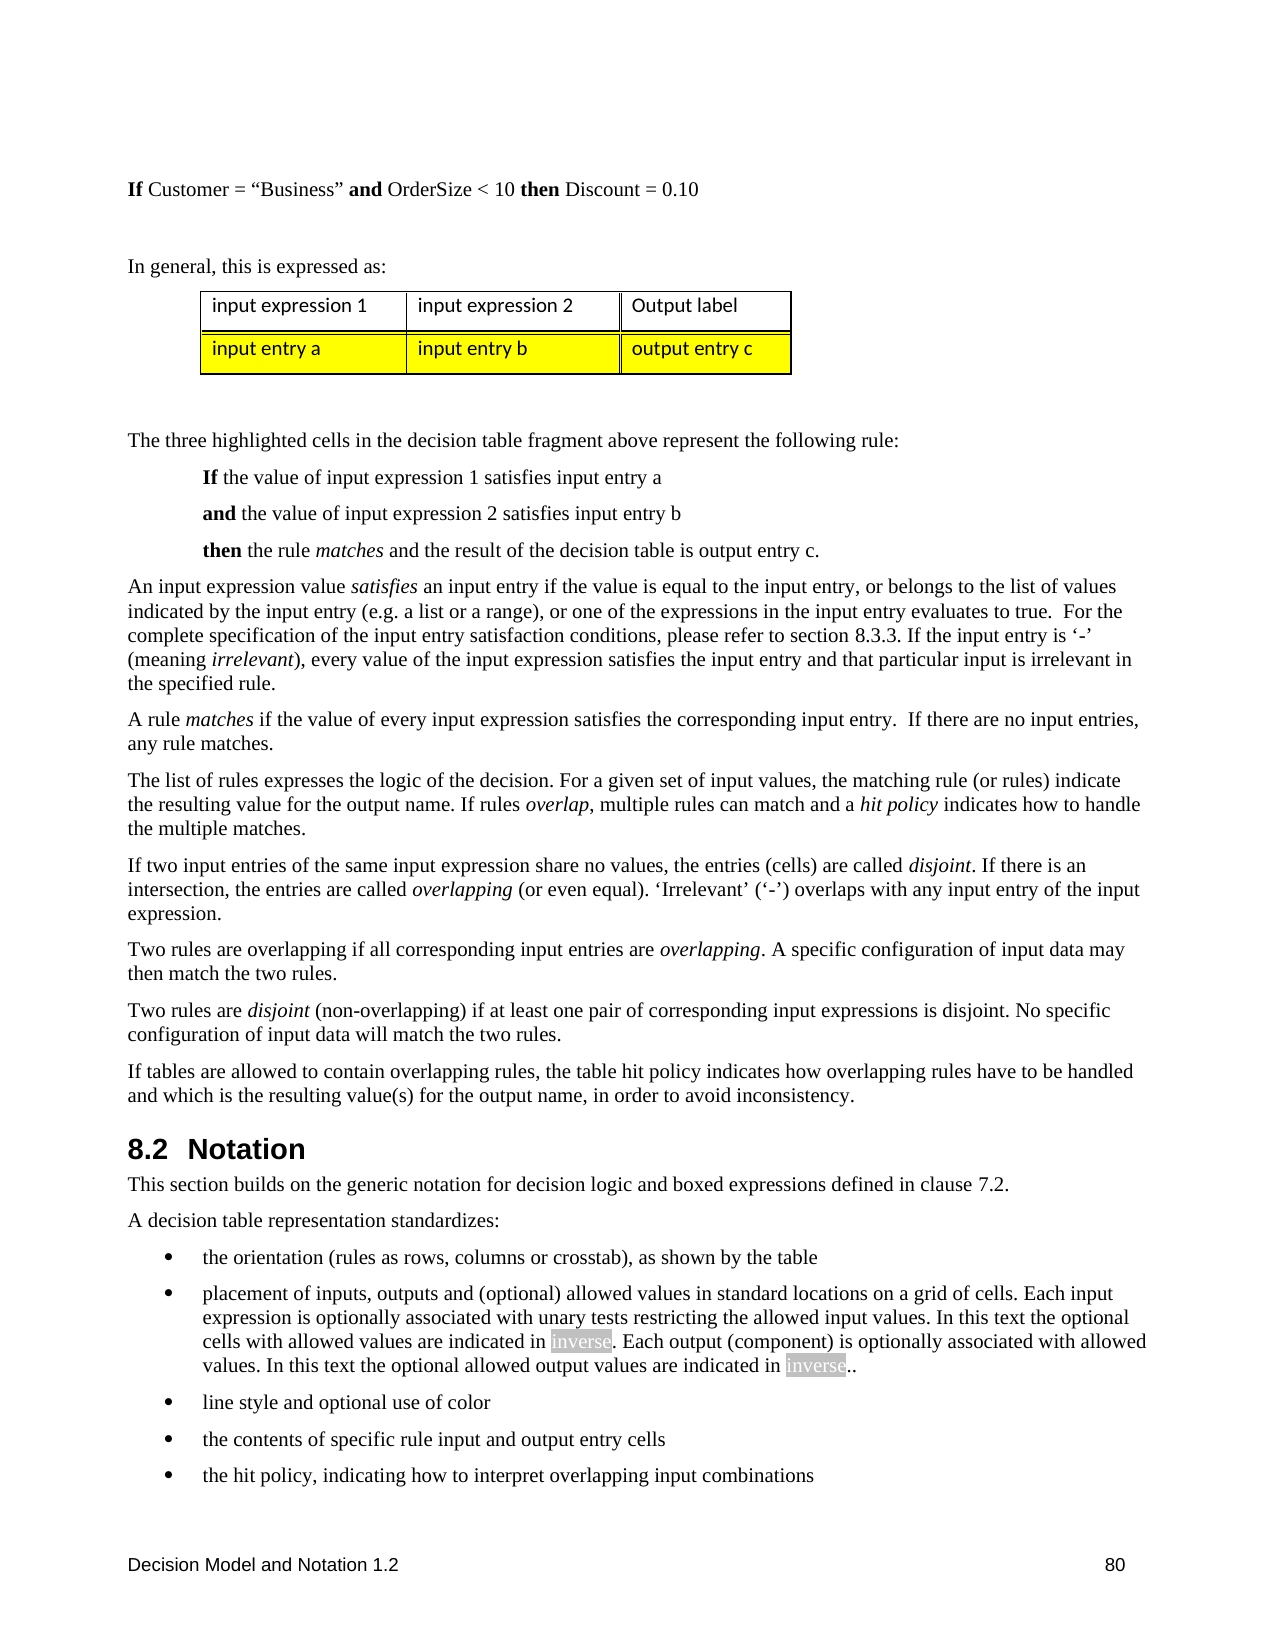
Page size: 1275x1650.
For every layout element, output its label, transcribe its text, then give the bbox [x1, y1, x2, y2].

table_header input expression 1 [201, 292, 406, 330]
text The three highlighted cells in the decision table fragment above represent the following rule: [127, 428, 1147, 452]
list the orientation (rules as rows, columns or crosstab), as shown by the table [165, 1244, 1147, 1269]
text In general, this is expressed as: [127, 254, 1147, 278]
subtitle Notation [127, 1132, 1147, 1165]
table_cell input entry b [407, 335, 619, 373]
list line style and optional use of color [165, 1390, 1147, 1414]
text If Customer = “Business” and OrderSize < 10 then Discount = 0.10 [127, 176, 1147, 201]
text If tables are allowed to contain overlapping rules, the table hit policy indicates how overlapping rules have to be handled and which is the resulting value(s) for the output name, in order to avoid inconsistency. [127, 1058, 1147, 1107]
text and the value of input expression 2 satisfies input entry b [202, 501, 1147, 525]
text A decision table representation standardizes: [127, 1208, 1147, 1232]
text Two rules are disjoint (non-overlapping) if at least one pair of corresponding input expressions is disjoint. No specific configuration of input data will match the two rules. [127, 998, 1147, 1046]
list the contents of specific rule input and output entry cells [165, 1426, 1147, 1451]
text then the rule matches and the result of the decision table is output entry c. [202, 538, 1147, 562]
text Two rules are overlapping if all corresponding input entries are overlapping. A specific configuration of input data may then match the two rules. [127, 937, 1147, 985]
list placement of inputs, outputs and (optional) allowed values in standard locations on a grid of cells. Each input expression is optionally associated with unary tests restricting the allowed input values. In this text the optional cells with allowed values are indicated in inverse. Each output (component) is optionally associated with allowed values. In this text the optional allowed output values are indicated in inverse.. [165, 1281, 1147, 1377]
text If two input entries of the same input expression share no values, the entries (cells) are called disjoint. If there is an intersection, the entries are called overlapping (or even equal). ‘Irrelevant’ (‘-’) overlaps with any input entry of the input expression. [127, 853, 1147, 925]
list the hit policy, indicating how to interpret overlapping input combinations [165, 1463, 1147, 1487]
table_header input expression 2 [407, 292, 619, 330]
text The list of rules expresses the logic of the decision. For a given set of input values, the matching rule (or rules) indicate the resulting value for the output name. If rules overlap, multiple rules can match and a hit policy indicates how to handle the multiple matches. [127, 768, 1147, 840]
text A rule matches if the value of every input expression satisfies the corresponding input entry. If there are no input entries, any rule matches. [127, 707, 1147, 755]
text An input expression value satisfies an input entry if the value is equal to the input entry, or belongs to the list of values indicated by the input entry (e.g. a list or a range), or one of the expressions in the input entry evaluates to true. For the complete specification of the input entry satisfaction conditions, please refer to section 8.3.3. If the input entry is ‘-’ (meaning irrelevant), every value of the input expression satisfies the input entry and that particular input is irrelevant in the specified rule. [127, 574, 1147, 695]
text If the value of input expression 1 satisfies input entry a [202, 465, 1147, 489]
table_cell output entry c [622, 335, 790, 373]
table_header Output label [622, 292, 790, 330]
text This section builds on the generic notation for decision logic and boxed expressions defined in clause 7.2. [127, 1171, 1147, 1196]
table_cell input entry a [201, 335, 406, 373]
